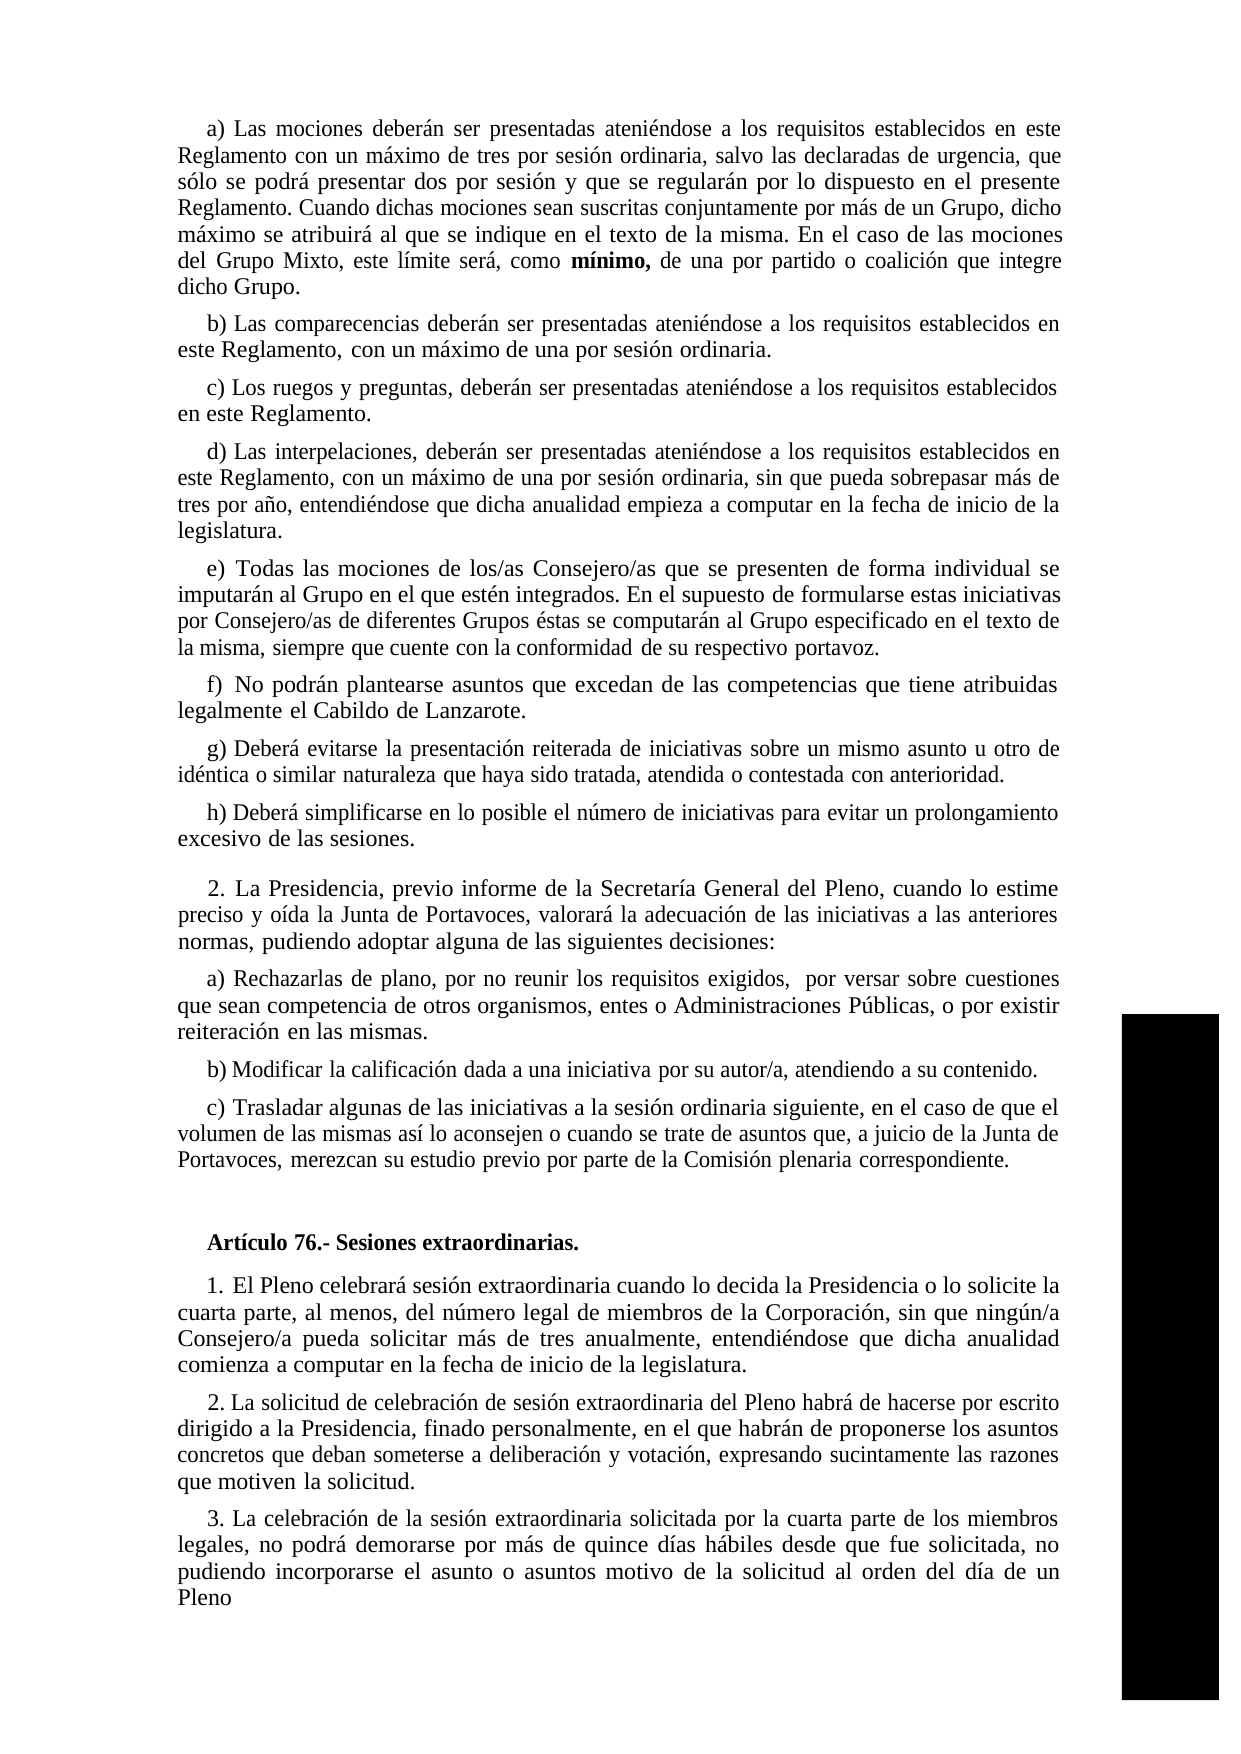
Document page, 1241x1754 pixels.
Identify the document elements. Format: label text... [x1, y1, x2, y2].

list Deberá evitarse la presentación reiterada de iniciativas sobre un mismo asunto u otro de idéntica o similar naturaleza que haya sido tratada, atendida o contestada con anterioridad. [177, 735, 1061, 788]
list Las interpelaciones, deberán ser presentadas ateniéndose a los requisitos establecidos en este Reglamento, con un máximo de una por sesión ordinaria, sin que pueda sobrepasar más de tres por año, entendiéndose que dicha anualidad empieza a computar en la fecha de inicio de la legislatura. [177, 438, 1062, 543]
list Los ruegos y preguntas, deberán ser presentadas ateniéndose a los requisitos establecidos en este Reglamento. [177, 374, 1059, 427]
list Modificar la calificación dada a una iniciativa por su autor/a, atendiendo a su contenido. [207, 1055, 1121, 1083]
list Rechazarlas de plano, por no reunir los requisitos exigidos, por versar sobre cuestiones que sean competencia de otros organismos, entes o Administraciones Públicas, o por existir reiteración en las mismas. [177, 966, 1060, 1044]
text Artículo 76.- Sesiones extraordinarias. [207, 1228, 1121, 1255]
list Todas las mociones de los/as Consejero/as que se presenten de forma individual se imputarán al Grupo en el que estén integrados. En el supuesto de formularse estas iniciativas por Consejero/as de diferentes Grupos éstas se computarán al Grupo especificado en el texto de la misma, siempre que cuente con la conformidad de su respectivo portavoz. [177, 555, 1062, 660]
list Deberá simplificarse en lo posible el número de iniciativas para evitar un prolongamiento excesivo de las sesiones. [177, 799, 1061, 852]
list La Presidencia, previo informe de la Secretaría General del Pleno, cuando lo estime preciso y oída la Junta de Portavoces, valorará la adecuación de las iniciativas a las anteriores normas, pudiendo adoptar alguna de las siguientes decisiones: [178, 876, 1060, 954]
list Trasladar algunas de las iniciativas a la sesión ordinaria siguiente, en el caso de que el volumen de las mismas así lo aconsejen o cuando se trate de asuntos que, a juicio de la Junta de Portavoces, merezcan su estudio previo por parte de la Comisión plenaria correspondiente. [177, 1094, 1061, 1173]
list La celebración de la sesión extraordinaria solicitada por la cuarta parte de los miembros legales, no podrá demorarse por más de quince días hábiles desde que fue solicitada, no pudiendo incorporarse el asunto o asuntos motivo de la solicitud al orden del día de un Pleno [177, 1506, 1061, 1611]
list El Pleno celebrará sesión extraordinaria cuando lo decida la Presidencia o lo solicite la cuarta parte, al menos, del número legal de miembros de la Corporación, sin que ningún/a Consejero/a pueda solicitar más de tres anualmente, entendiéndose que dicha anualidad comienza a computar en la fecha de inicio de la legislatura. [177, 1273, 1061, 1378]
list No podrán plantearse asuntos que excedan de las competencias que tiene atribuidas legalmente el Cabildo de Lanzarote. [177, 671, 1059, 724]
list Las comparecencias deberán ser presentadas ateniéndose a los requisitos establecidos en este Reglamento, con un máximo de una por sesión ordinaria. [177, 311, 1062, 363]
list Las mociones deberán ser presentadas ateniéndose a los requisitos establecidos en este Reglamento con un máximo de tres por sesión ordinaria, salvo las declaradas de urgencia, que sólo se podrá presentar dos por sesión y que se regularán por lo dispuesto en el presente Reglamento. Cuando dichas mociones sean suscritas conjuntamente por más de un Grupo, dicho máximo se atribuirá al que se indique en el texto de la misma. En el caso de las mociones del Grupo Mixto, este límite será, como mínimo, de una por partido o coalición que integre dicho Grupo. [177, 116, 1063, 300]
list La solicitud de celebración de sesión extraordinaria del Pleno habrá de hacerse por escrito dirigido a la Presidencia, finado personalmente, en el que habrán de proponerse los asuntos concretos que deban someterse a deliberación y votación, expresando sucintamente las razones que motiven la solicitud. [177, 1389, 1061, 1494]
